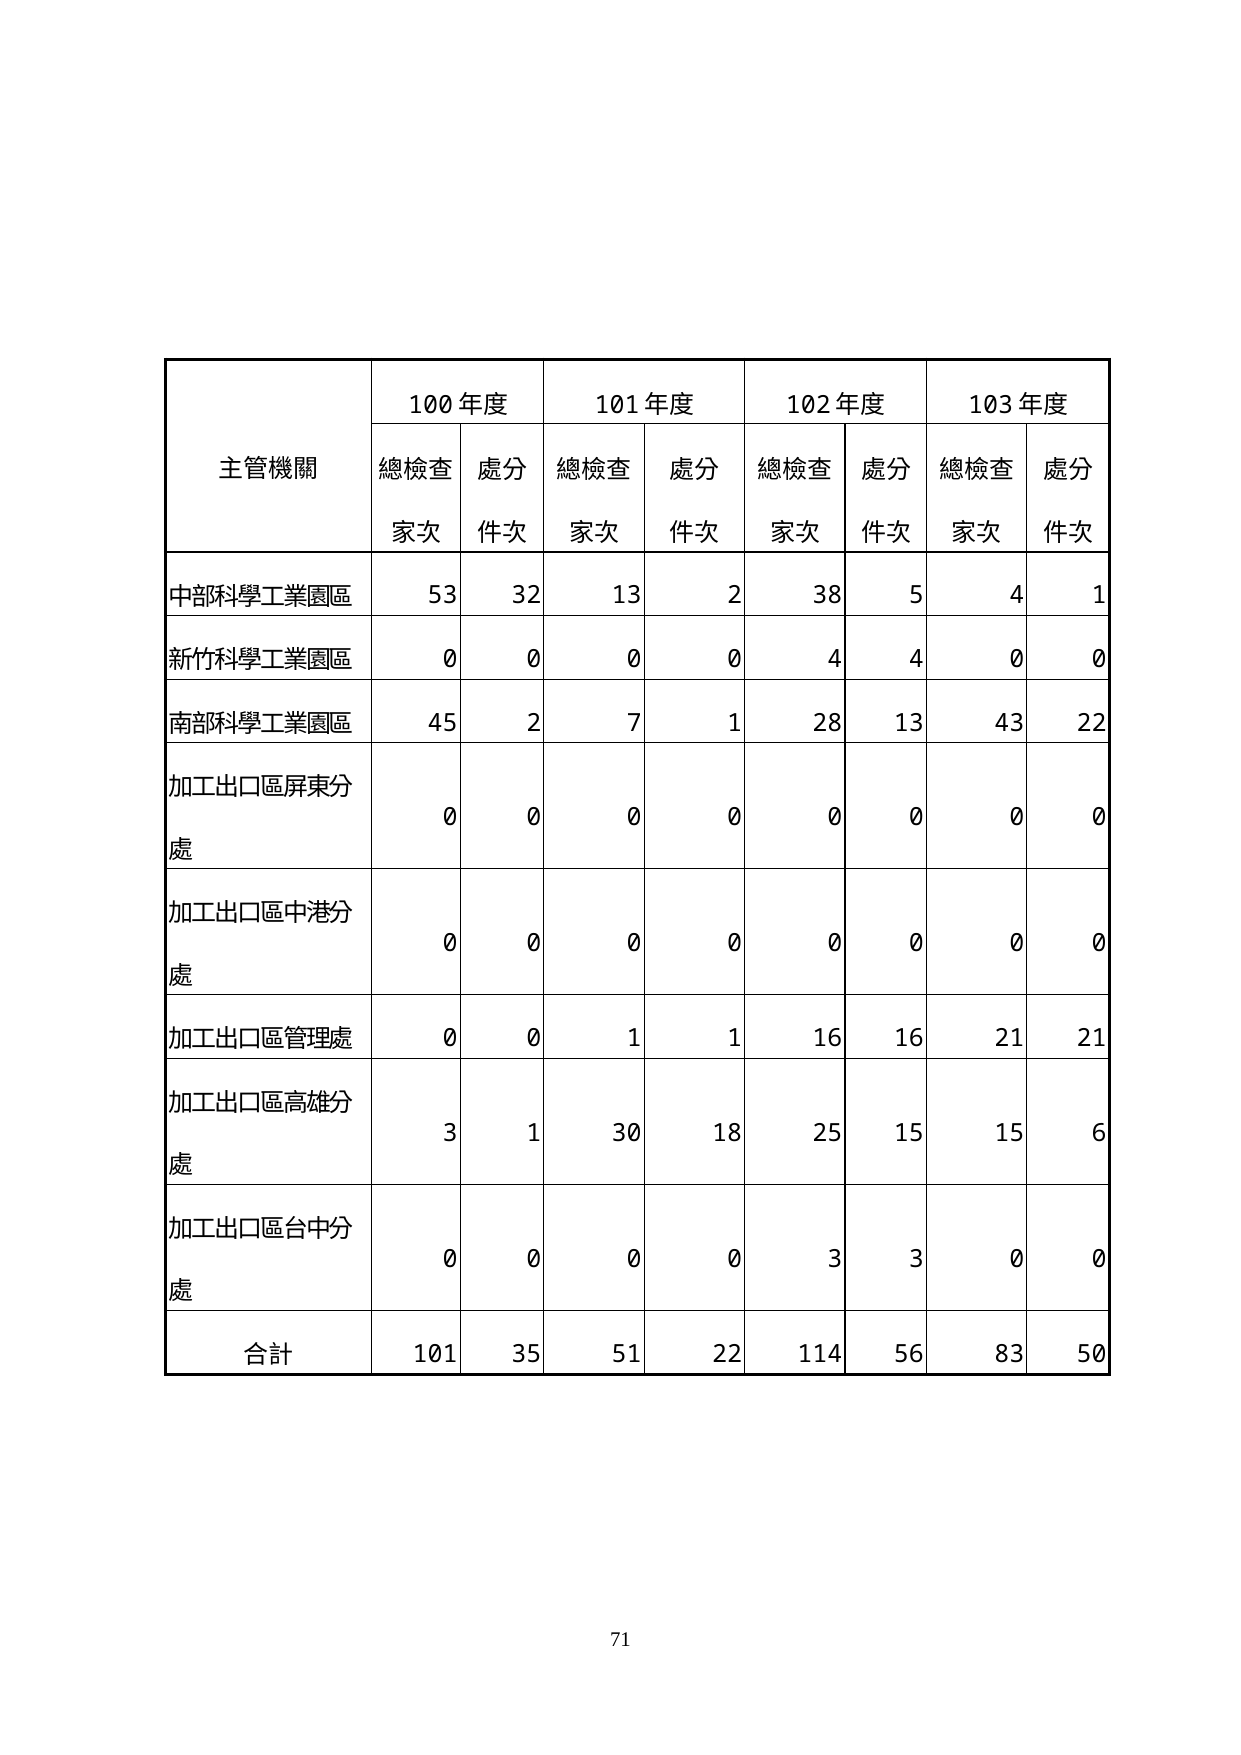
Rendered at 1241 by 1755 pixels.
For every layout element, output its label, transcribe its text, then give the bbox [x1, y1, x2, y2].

table_cell 0 [372, 616, 460, 678]
table_cell 4 [927, 553, 1026, 615]
table_cell 3 [846, 1185, 926, 1310]
table_cell 總檢查 家次 [745, 424, 844, 551]
table_header 主管機關 [167, 361, 371, 551]
table_cell 0 [372, 995, 460, 1058]
table_cell 25 [745, 1059, 844, 1184]
table_cell 0 [461, 1185, 543, 1310]
table_cell 35 [461, 1311, 543, 1373]
table_cell 總檢查 家次 [544, 424, 644, 551]
table_cell 0 [544, 743, 644, 868]
table_cell 2 [461, 680, 543, 742]
table_cell 21 [927, 995, 1026, 1058]
table_cell 21 [1027, 995, 1108, 1058]
table_cell 新竹科學工業園區 [167, 616, 371, 678]
table_cell 0 [372, 1185, 460, 1310]
table_cell 16 [846, 995, 926, 1058]
table_cell 51 [544, 1311, 644, 1373]
table_cell 0 [927, 1185, 1026, 1310]
table_cell 1 [461, 1059, 543, 1184]
table_cell 114 [745, 1311, 844, 1373]
table_cell 0 [544, 869, 644, 994]
table_cell 0 [1027, 743, 1108, 868]
table_cell 0 [645, 743, 744, 868]
table_header 101年度 [544, 361, 744, 423]
table_cell 0 [745, 869, 844, 994]
table_cell 22 [645, 1311, 744, 1373]
table_cell 0 [645, 869, 744, 994]
table_cell 0 [1027, 869, 1108, 994]
table_cell 0 [461, 995, 543, 1058]
table_cell 0 [645, 616, 744, 678]
table_cell 0 [544, 1185, 644, 1310]
table_cell 16 [745, 995, 844, 1058]
table_header 100年度 [372, 361, 543, 423]
table_cell 0 [544, 616, 644, 678]
table_cell 50 [1027, 1311, 1108, 1373]
table_cell 101 [372, 1311, 460, 1373]
table_cell 處分 件次 [1027, 424, 1108, 551]
table_cell 0 [846, 869, 926, 994]
table_cell 0 [372, 743, 460, 868]
table_cell 1 [645, 995, 744, 1058]
table_cell 6 [1027, 1059, 1108, 1184]
table_cell 13 [544, 553, 644, 615]
table_cell 南部科學工業園區 [167, 680, 371, 742]
table_cell 0 [645, 1185, 744, 1310]
table_cell 4 [846, 616, 926, 678]
table_cell 43 [927, 680, 1026, 742]
table_cell 0 [461, 869, 543, 994]
table_cell 加工出口區中港分處 [167, 869, 371, 994]
table_cell 83 [927, 1311, 1026, 1373]
table_cell 0 [461, 616, 543, 678]
table_cell 0 [1027, 1185, 1108, 1310]
table_cell 0 [1027, 616, 1108, 678]
table_cell 1 [544, 995, 644, 1058]
table_cell 處分 件次 [645, 424, 744, 551]
table_cell 1 [645, 680, 744, 742]
table_cell 56 [846, 1311, 926, 1373]
table_cell 15 [927, 1059, 1026, 1184]
table_cell 53 [372, 553, 460, 615]
table_cell 32 [461, 553, 543, 615]
table_cell 38 [745, 553, 844, 615]
table_cell 加工出口區台中分處 [167, 1185, 371, 1310]
table_cell 30 [544, 1059, 644, 1184]
table_cell 合計 [167, 1311, 371, 1373]
table_cell 0 [745, 743, 844, 868]
table_header 103年度 [927, 361, 1108, 423]
table_cell 處分 件次 [461, 424, 543, 551]
table_cell 18 [645, 1059, 744, 1184]
table_cell 0 [927, 616, 1026, 678]
table_cell 0 [461, 743, 543, 868]
table_cell 中部科學工業園區 [167, 553, 371, 615]
table_cell 2 [645, 553, 744, 615]
table_cell 22 [1027, 680, 1108, 742]
table_cell 3 [745, 1185, 844, 1310]
table_cell 加工出口區管理處 [167, 995, 371, 1058]
table_cell 4 [745, 616, 844, 678]
table_cell 0 [372, 869, 460, 994]
table_cell 0 [927, 743, 1026, 868]
table_cell 7 [544, 680, 644, 742]
table_cell 45 [372, 680, 460, 742]
table_cell 加工出口區屏東分處 [167, 743, 371, 868]
table_cell 0 [846, 743, 926, 868]
table_cell 處分 件次 [846, 424, 926, 551]
table_header 102年度 [745, 361, 926, 423]
table_cell 總檢查 家次 [372, 424, 460, 551]
table_cell 15 [846, 1059, 926, 1184]
table_cell 1 [1027, 553, 1108, 615]
table_cell 28 [745, 680, 844, 742]
table_cell 加工出口區高雄分處 [167, 1059, 371, 1184]
table_cell 5 [846, 553, 926, 615]
table_cell 3 [372, 1059, 460, 1184]
table_cell 13 [846, 680, 926, 742]
table_cell 總檢查 家次 [927, 424, 1026, 551]
table_cell 0 [927, 869, 1026, 994]
